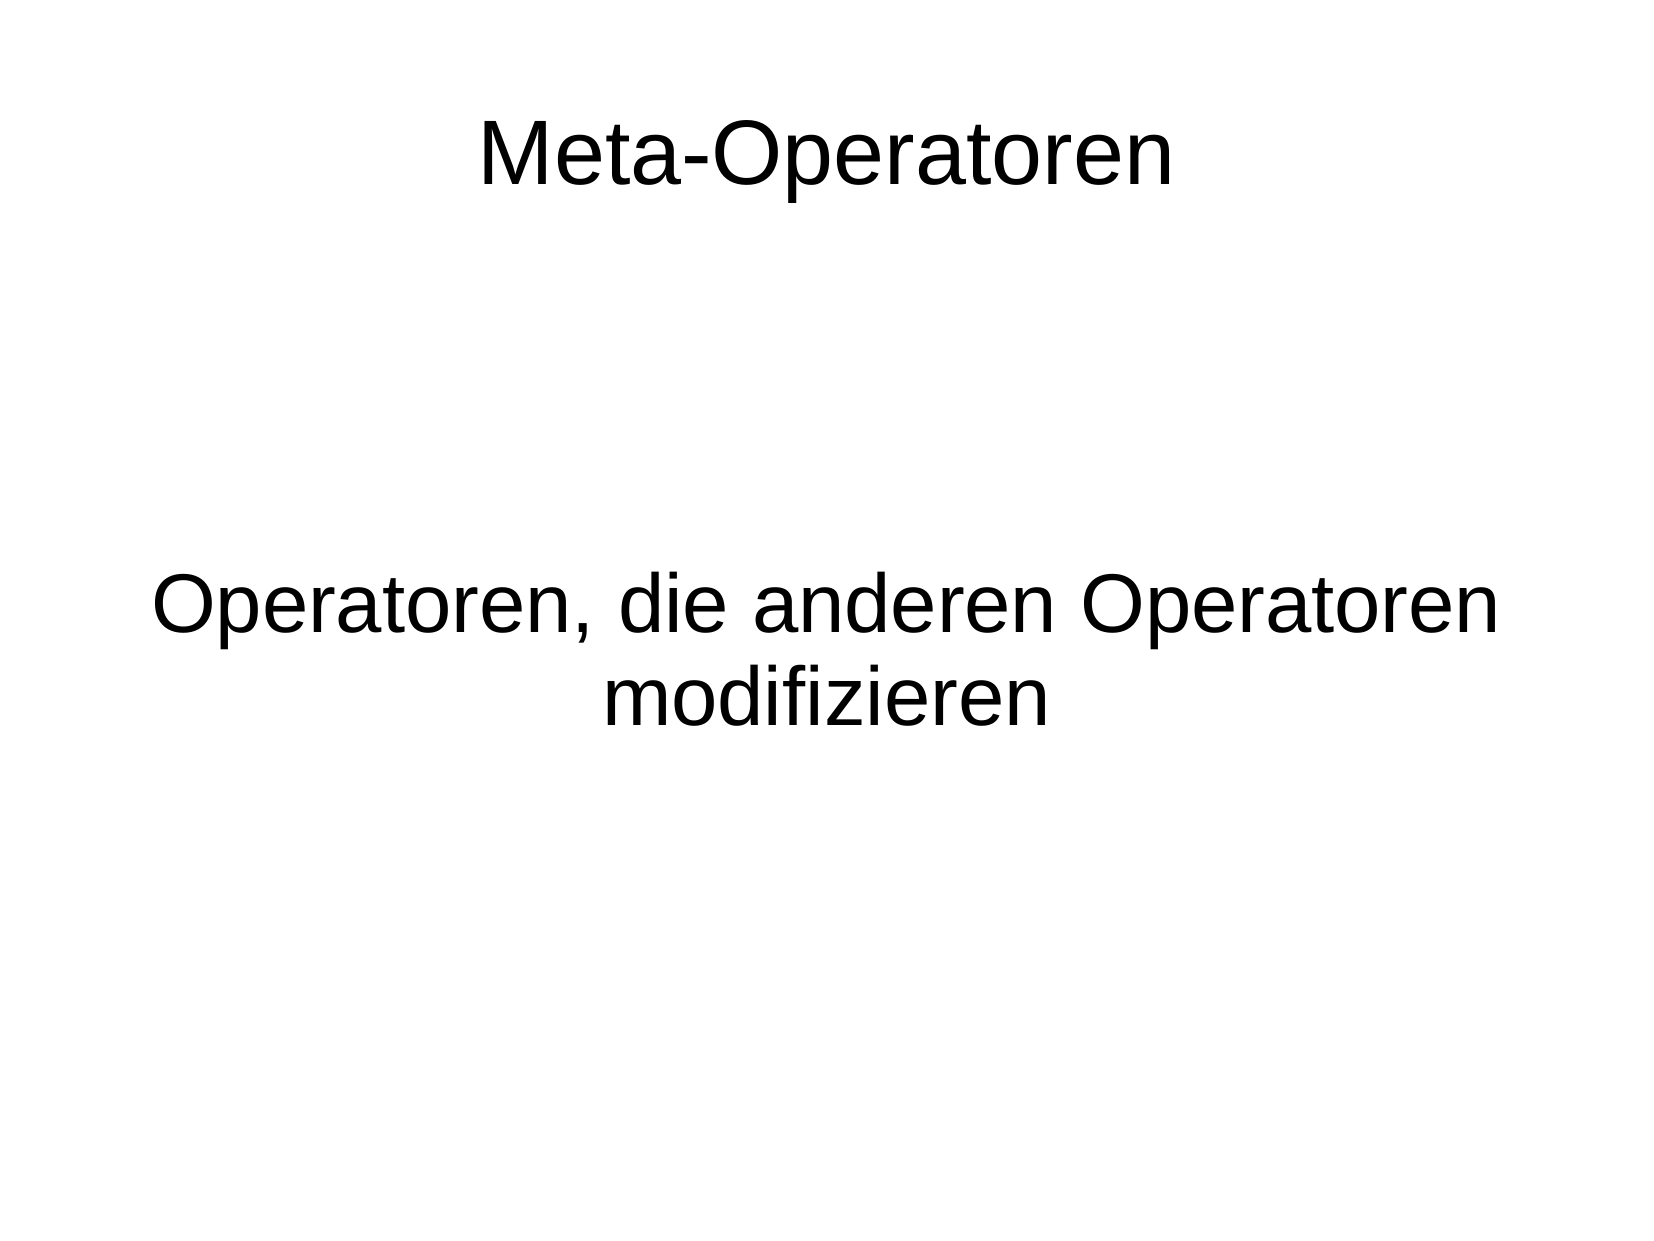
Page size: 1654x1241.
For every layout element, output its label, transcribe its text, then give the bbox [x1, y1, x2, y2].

subtitle Operatoren, die anderen Operatoren modifizieren [82, 290, 1571, 1010]
title Meta-Operatoren [82, 49, 1571, 257]
